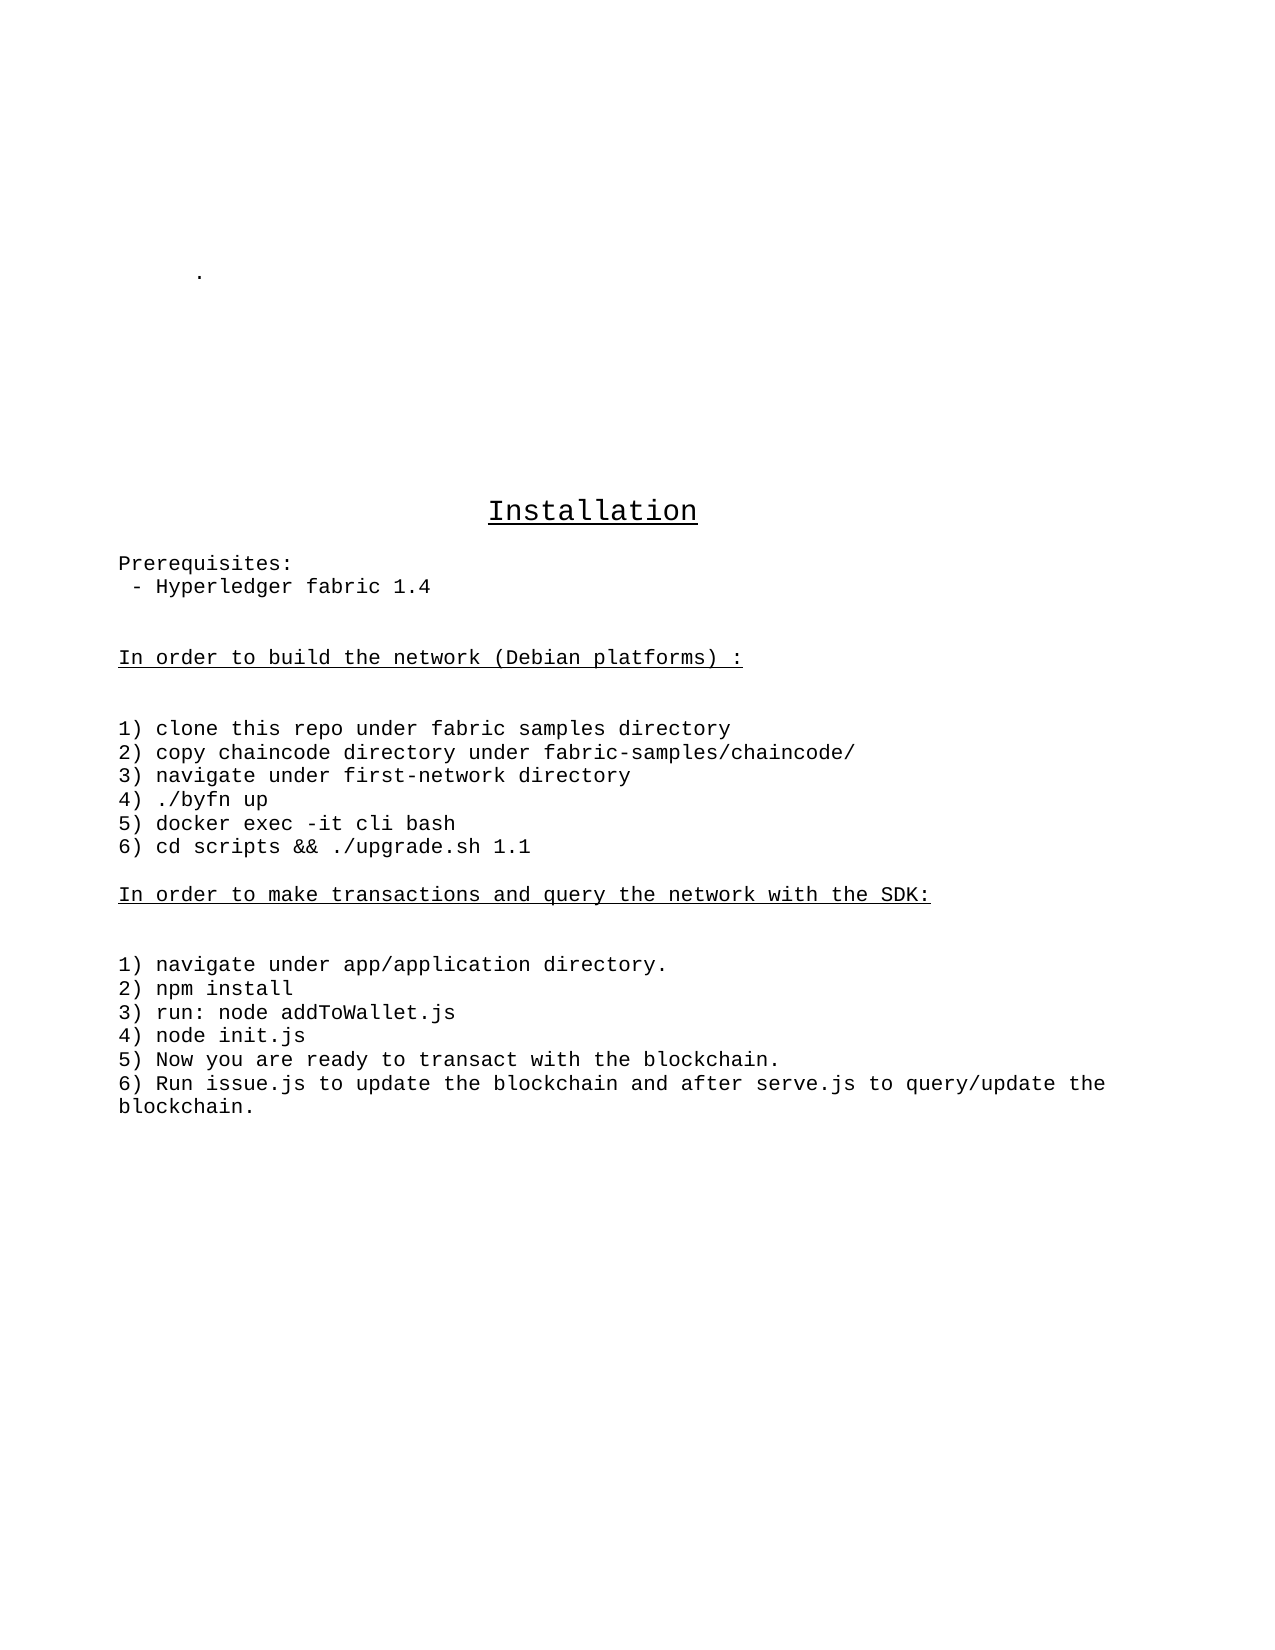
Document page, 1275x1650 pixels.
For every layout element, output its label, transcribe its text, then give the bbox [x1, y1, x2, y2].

text 3) navigate under first-network directory [118, 765, 1157, 789]
text 6) Run issue.js to update the blockchain and after serve.js to query/update the blockchain. [118, 1073, 1157, 1120]
text 1) clone this repo under fabric samples directory [118, 718, 1157, 742]
text 4) ./byfn up [118, 789, 1157, 813]
text 1) navigate under app/application directory. [118, 954, 1157, 978]
text In order to build the network (Debian platforms) : [118, 647, 1157, 671]
text - Hyperledger fabric 1.4 [118, 576, 1157, 600]
text Installation [118, 496, 1157, 529]
text 2) copy chaincode directory under fabric-samples/chaincode/ [118, 742, 1157, 765]
text 2) npm install [118, 978, 1157, 1002]
text 5) docker exec -it cli bash [118, 813, 1157, 836]
text 3) run: node addToWallet.js [118, 1002, 1157, 1025]
text 5) Now you are ready to transact with the blockchain. [118, 1049, 1157, 1073]
text 6) cd scripts && ./upgrade.sh 1.1 [118, 836, 1157, 860]
text 4) node init.js [118, 1025, 1157, 1049]
text In order to make transactions and query the network with the SDK: [118, 883, 1157, 907]
text Prerequisites: [118, 552, 1157, 576]
